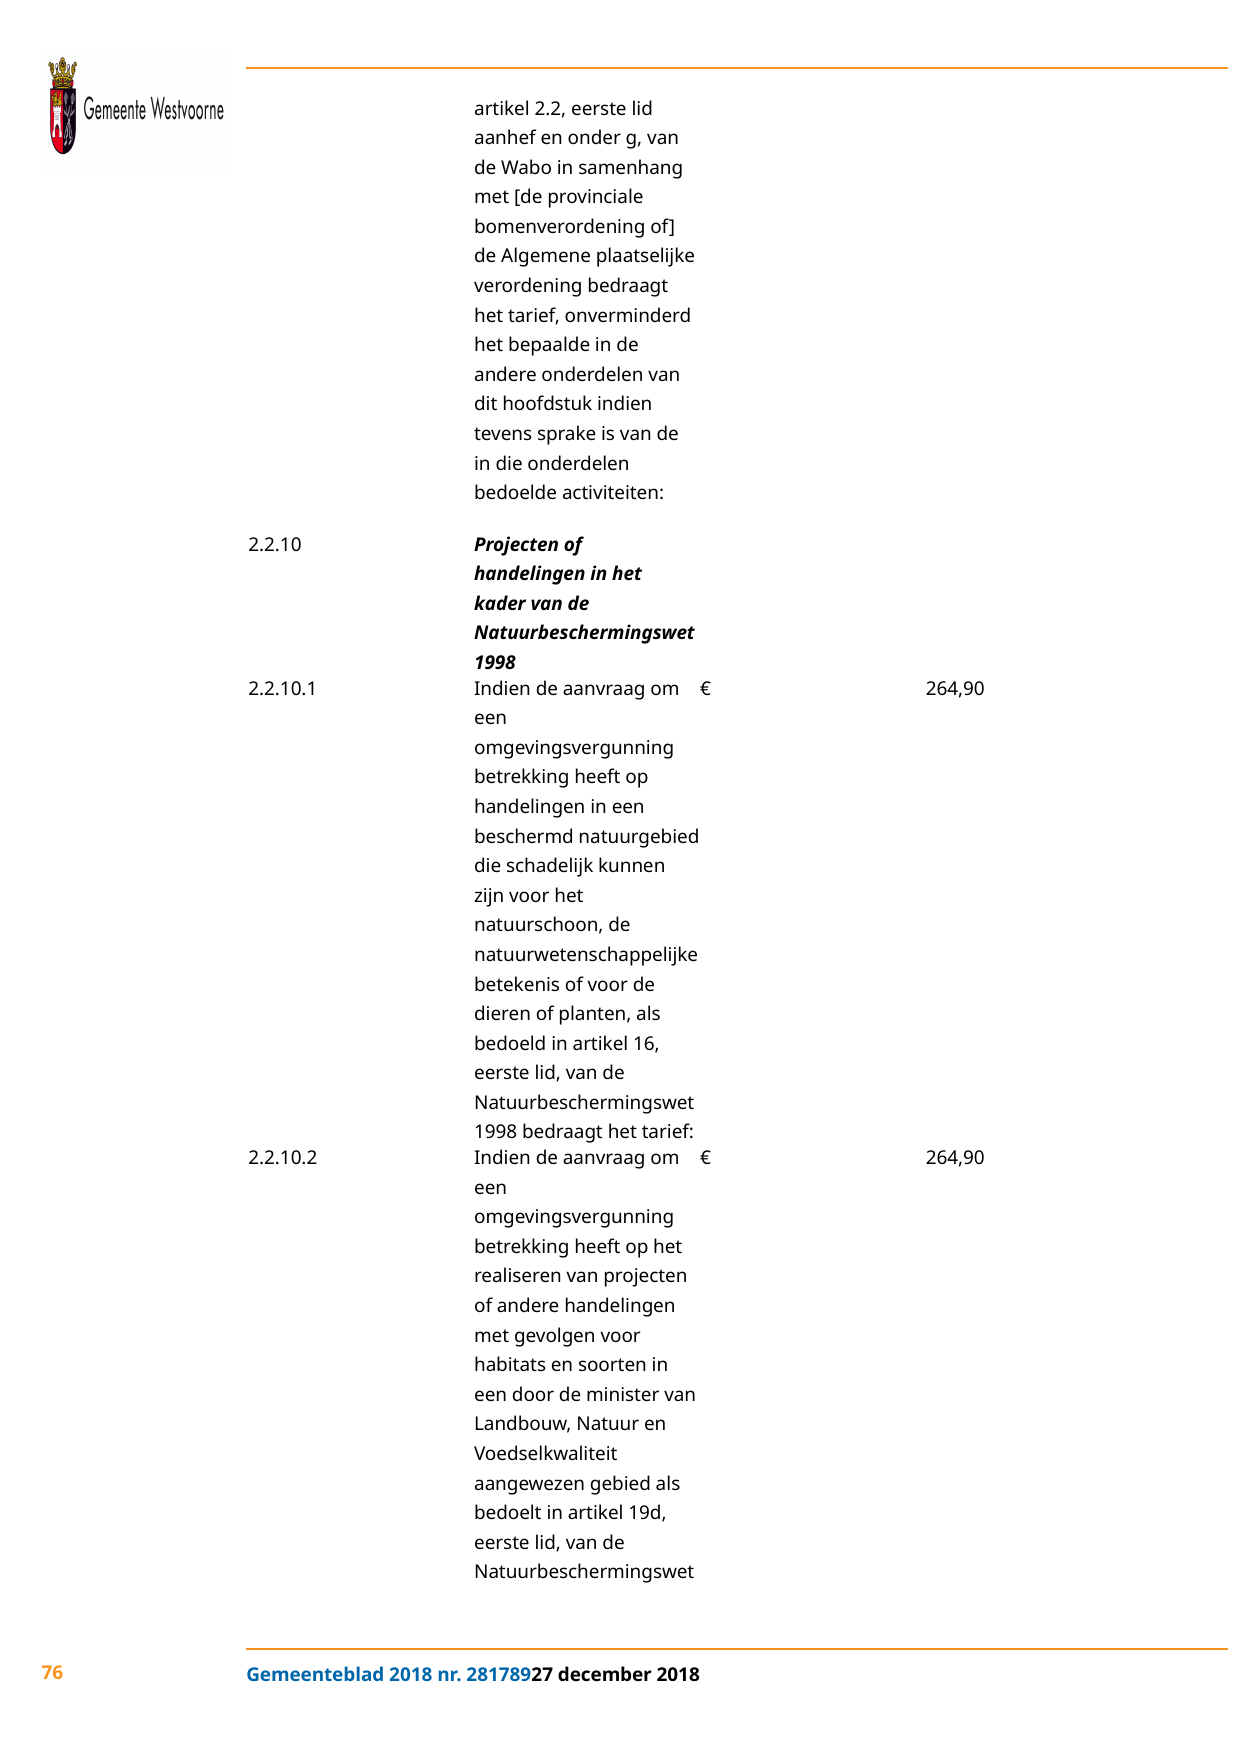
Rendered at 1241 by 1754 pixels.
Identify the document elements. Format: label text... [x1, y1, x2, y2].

table_cell 264,90 [926, 1144, 1152, 1584]
table_cell 2.2.10 [248, 531, 474, 675]
table_cell [926, 505, 1152, 531]
picture [41, 47, 231, 172]
table_cell 2.2.10.2 [248, 1144, 474, 1584]
table_cell 264,90 [926, 675, 1152, 1144]
table_cell [248, 505, 474, 531]
table_cell [700, 95, 926, 505]
table_cell [474, 505, 700, 531]
table_cell € [700, 1144, 926, 1584]
table_cell [700, 531, 926, 675]
table_cell Indien de aanvraag om een omgevingsvergunning betrekking heeft op het realiseren van projecten of andere handelingen met gevolgen voor habitats en soorten in een door de minister van Landbouw, Natuur en Voedselkwaliteit aangewezen gebied als bedoelt in artikel 19d, eerste lid, van de Natuurbeschermingswet [474, 1144, 700, 1584]
table_cell [700, 505, 926, 531]
table_cell Projecten of handelingen in het kader van de Natuurbeschermingswet 1998 [474, 531, 700, 675]
table_cell 2.2.10.1 [248, 675, 474, 1144]
table_cell artikel 2.2, eerste lid aanhef en onder g, van de Wabo in samenhang met [de provinciale bomenverordening of] de Algemene plaatselijke verordening bedraagt het tarief, onverminderd het bepaalde in de andere onderdelen van dit hoofdstuk indien tevens sprake is van de in die onderdelen bedoelde activiteiten: [474, 95, 700, 505]
table_cell [926, 95, 1152, 505]
table_cell Indien de aanvraag om een omgevingsvergunning betrekking heeft op handelingen in een beschermd natuurgebied die schadelijk kunnen zijn voor het natuurschoon, de natuurwetenschappelijke betekenis of voor de dieren of planten, als bedoeld in artikel 16, eerste lid, van de Natuurbeschermingswet 1998 bedraagt het tarief: [474, 675, 700, 1144]
table_cell € [700, 675, 926, 1144]
table_cell [248, 95, 474, 505]
table_cell [926, 531, 1152, 675]
